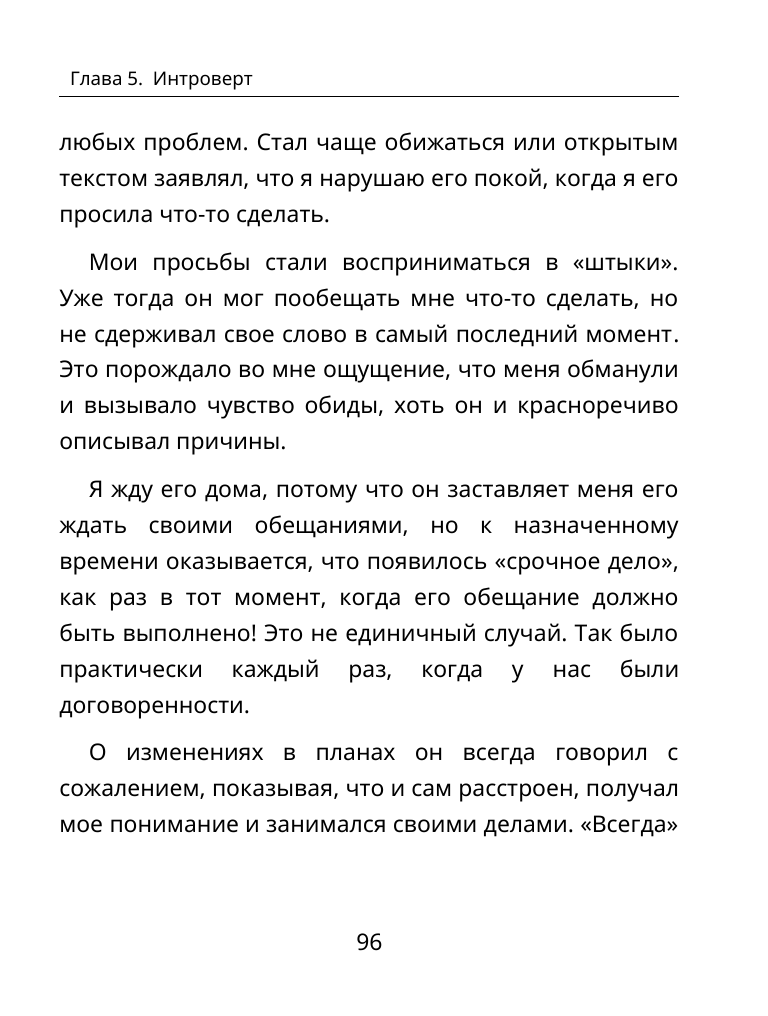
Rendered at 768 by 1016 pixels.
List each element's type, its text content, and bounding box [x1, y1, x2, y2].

text О изменениях в планах он всегда говорил с сожалением, показывая, что и сам расстроен, получал мое понимание и занимался своими делами. «Всегда» [59, 736, 679, 839]
text Мои просьбы стали восприниматься в «штыки». Уже тогда он мог пообещать мне что-то сделать, но не сдерживал свое слово в самый последний момент. Это порождало во мне ощущение, что меня обманули и вызывало чувство обиды, хоть он и красноречиво описывал причины. [59, 246, 679, 457]
text любых проблем. Стал чаще обижаться или открытым текстом заявлял, что я нарушаю его покой, когда я его просила что-то сделать. [59, 126, 679, 229]
text Я жду его дома, потому что он заставляет меня его ждать своими обещаниями, но к назначенному времени оказывается, что появилось «срочное дело», как раз в тот момент, когда его обещание должно быть выполнено! Это не единичный случай. Так было практически каждый раз, когда у нас были договоренности. [59, 473, 679, 720]
